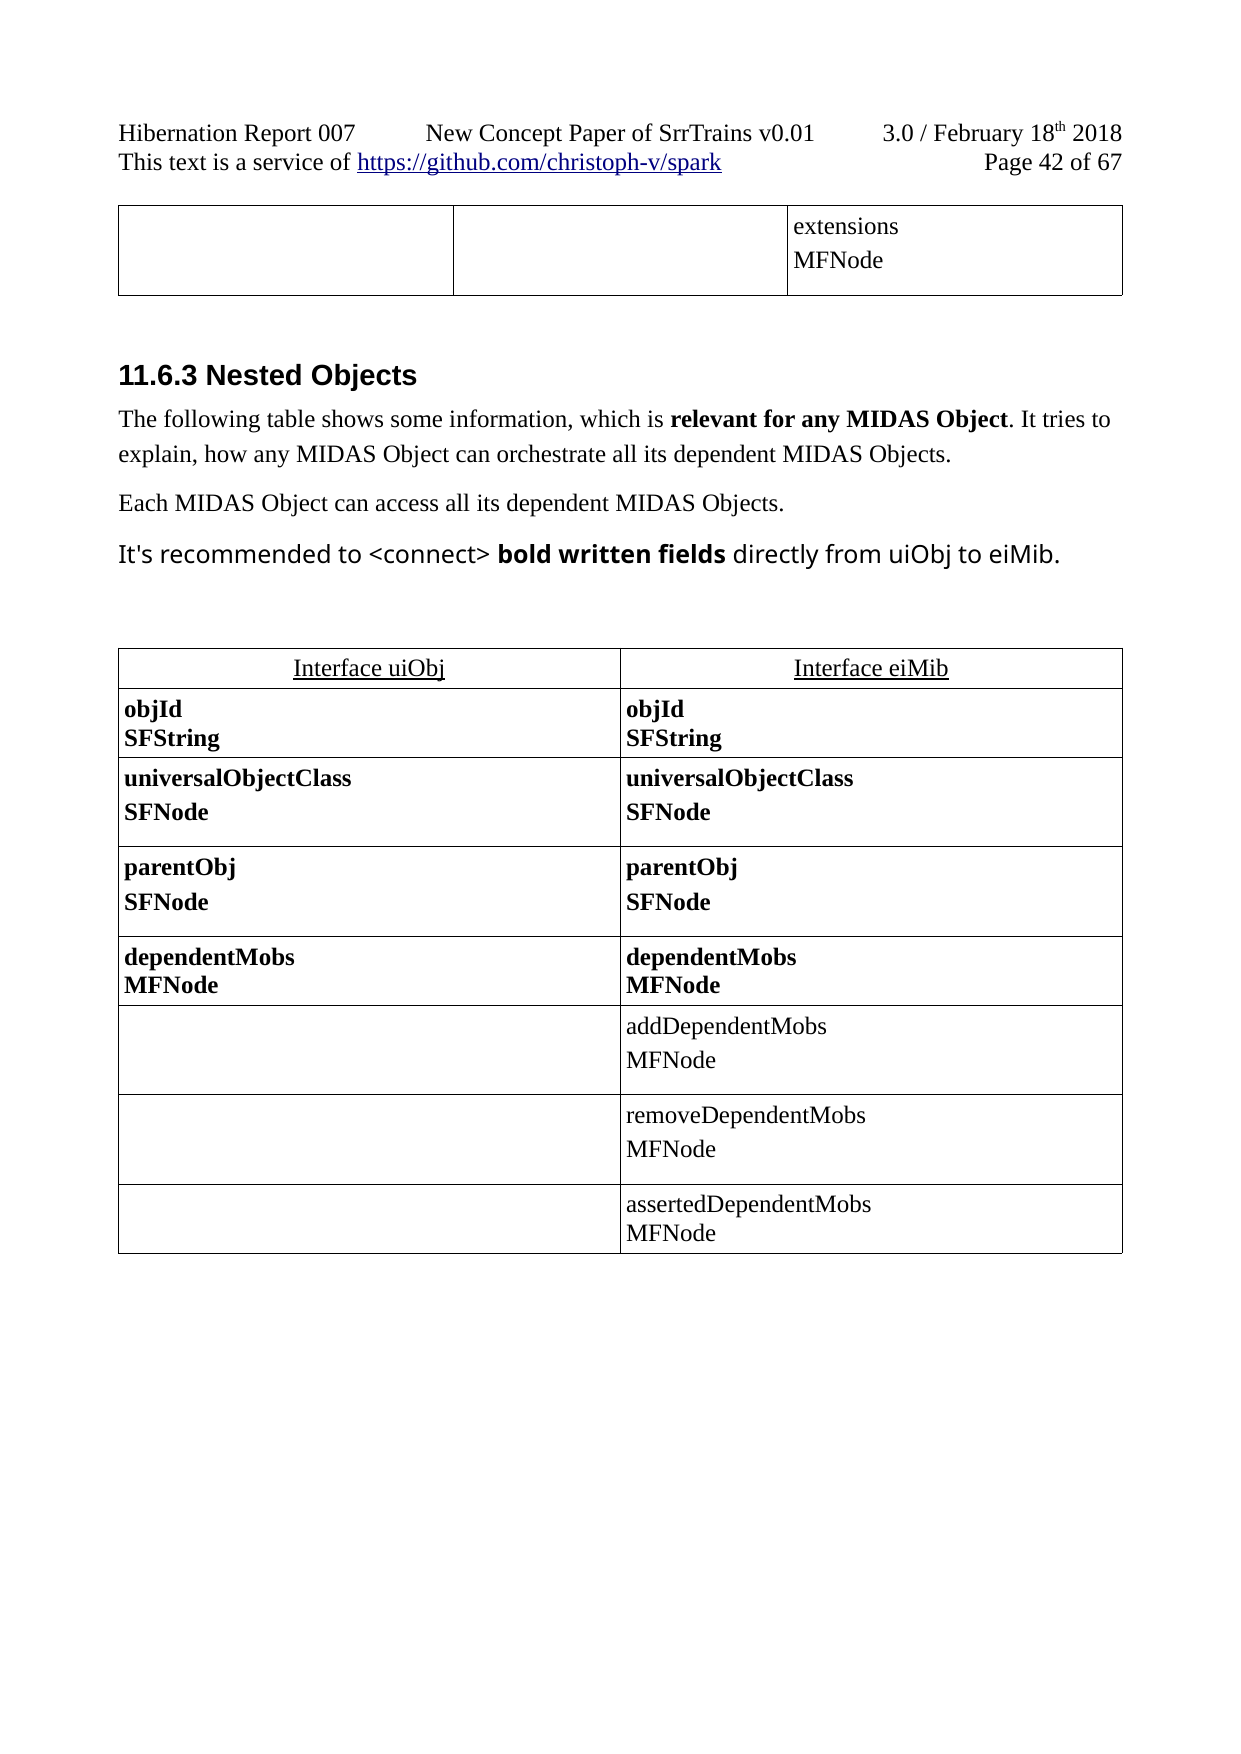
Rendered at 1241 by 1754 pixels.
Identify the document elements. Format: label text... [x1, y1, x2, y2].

table_cell removeDependentMobs MFNode [621, 1095, 1122, 1184]
table_cell parentObj SFNode [621, 847, 1122, 936]
table_cell universalObjectClass SFNode [621, 758, 1122, 846]
text The following table shows some information, which is relevant for any MIDAS Object. It tries to explain, how any MIDAS Object can orchestrate all its dependent MIDAS Objects. [118, 404, 1122, 467]
table_cell addDependentMobs MFNode [621, 1006, 1122, 1094]
text It's recommended to <connect> bold written fields directly from uiObj to eiMib. [118, 537, 1122, 571]
table_header Interface uiObj [119, 649, 620, 688]
table_cell [119, 1006, 620, 1094]
text Each MIDAS Object can access all its dependent MIDAS Objects. [118, 488, 1122, 517]
table_cell assertedDependentMobs MFNode [621, 1185, 1122, 1253]
table_cell universalObjectClass SFNode [119, 758, 620, 846]
table_cell dependentMobs MFNode [621, 937, 1122, 1005]
table_cell objId SFString [621, 689, 1122, 757]
subtitle 11.6.3 Nested Objects [118, 358, 1122, 392]
table_cell parentObj SFNode [119, 847, 620, 936]
table_cell extensions MFNode [788, 206, 1122, 294]
table_cell dependentMobs MFNode [119, 937, 620, 1005]
table_cell [119, 1185, 620, 1253]
table_cell objId SFString [119, 689, 620, 757]
table_cell [119, 206, 453, 294]
table_cell [454, 206, 787, 294]
table_header Interface eiMib [621, 649, 1122, 688]
table_cell [119, 1095, 620, 1184]
